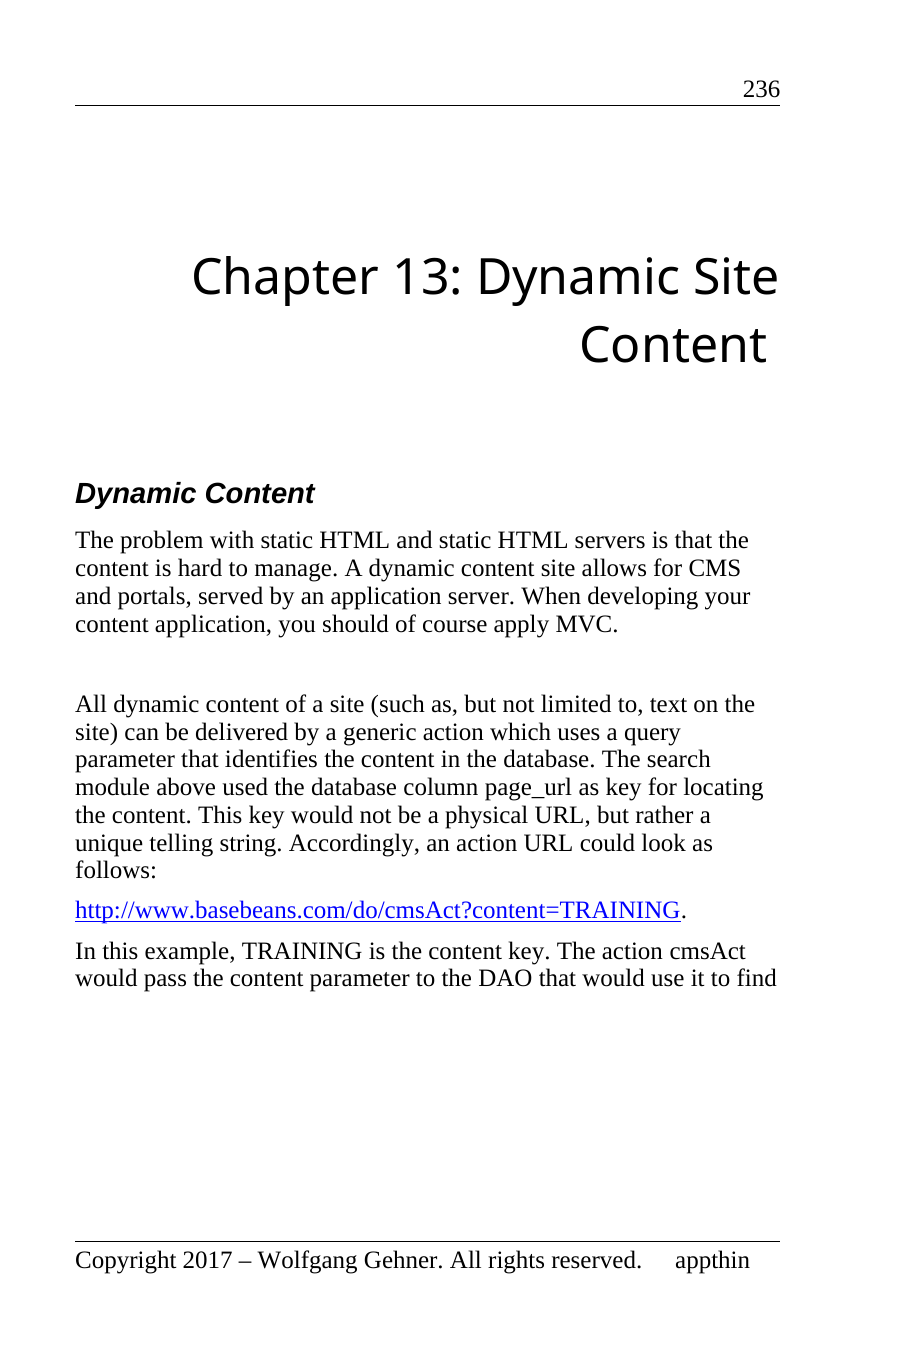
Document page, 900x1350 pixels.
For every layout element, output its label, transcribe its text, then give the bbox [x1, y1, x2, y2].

text http://www.basebeans.com/do/cmsAct?content=TRAINING. [75, 897, 780, 924]
text All dynamic content of a site (such as, but not limited to, text on the site) can be delivered by a generic action which uses a query parameter that identifies the content in the database. The search module above used the database column page_url as key for locating the content. This key would not be a physical URL, but rather a unique telling string. Accordingly, an action URL could look as follows: [75, 690, 780, 884]
text In this example, TRAINING is the content key. The action cmsAct would pass the content parameter to the DAO that would use it to find [75, 937, 780, 992]
text The problem with static HTML and static HTML servers is that the content is hard to manage. A dynamic content site allows for CMS and portals, served by an application server. When developing your content application, you should of course apply MVC. [75, 527, 780, 637]
subtitle Dynamic Content [75, 477, 780, 510]
subtitle Chapter 13: Dynamic Site Content [75, 241, 780, 377]
